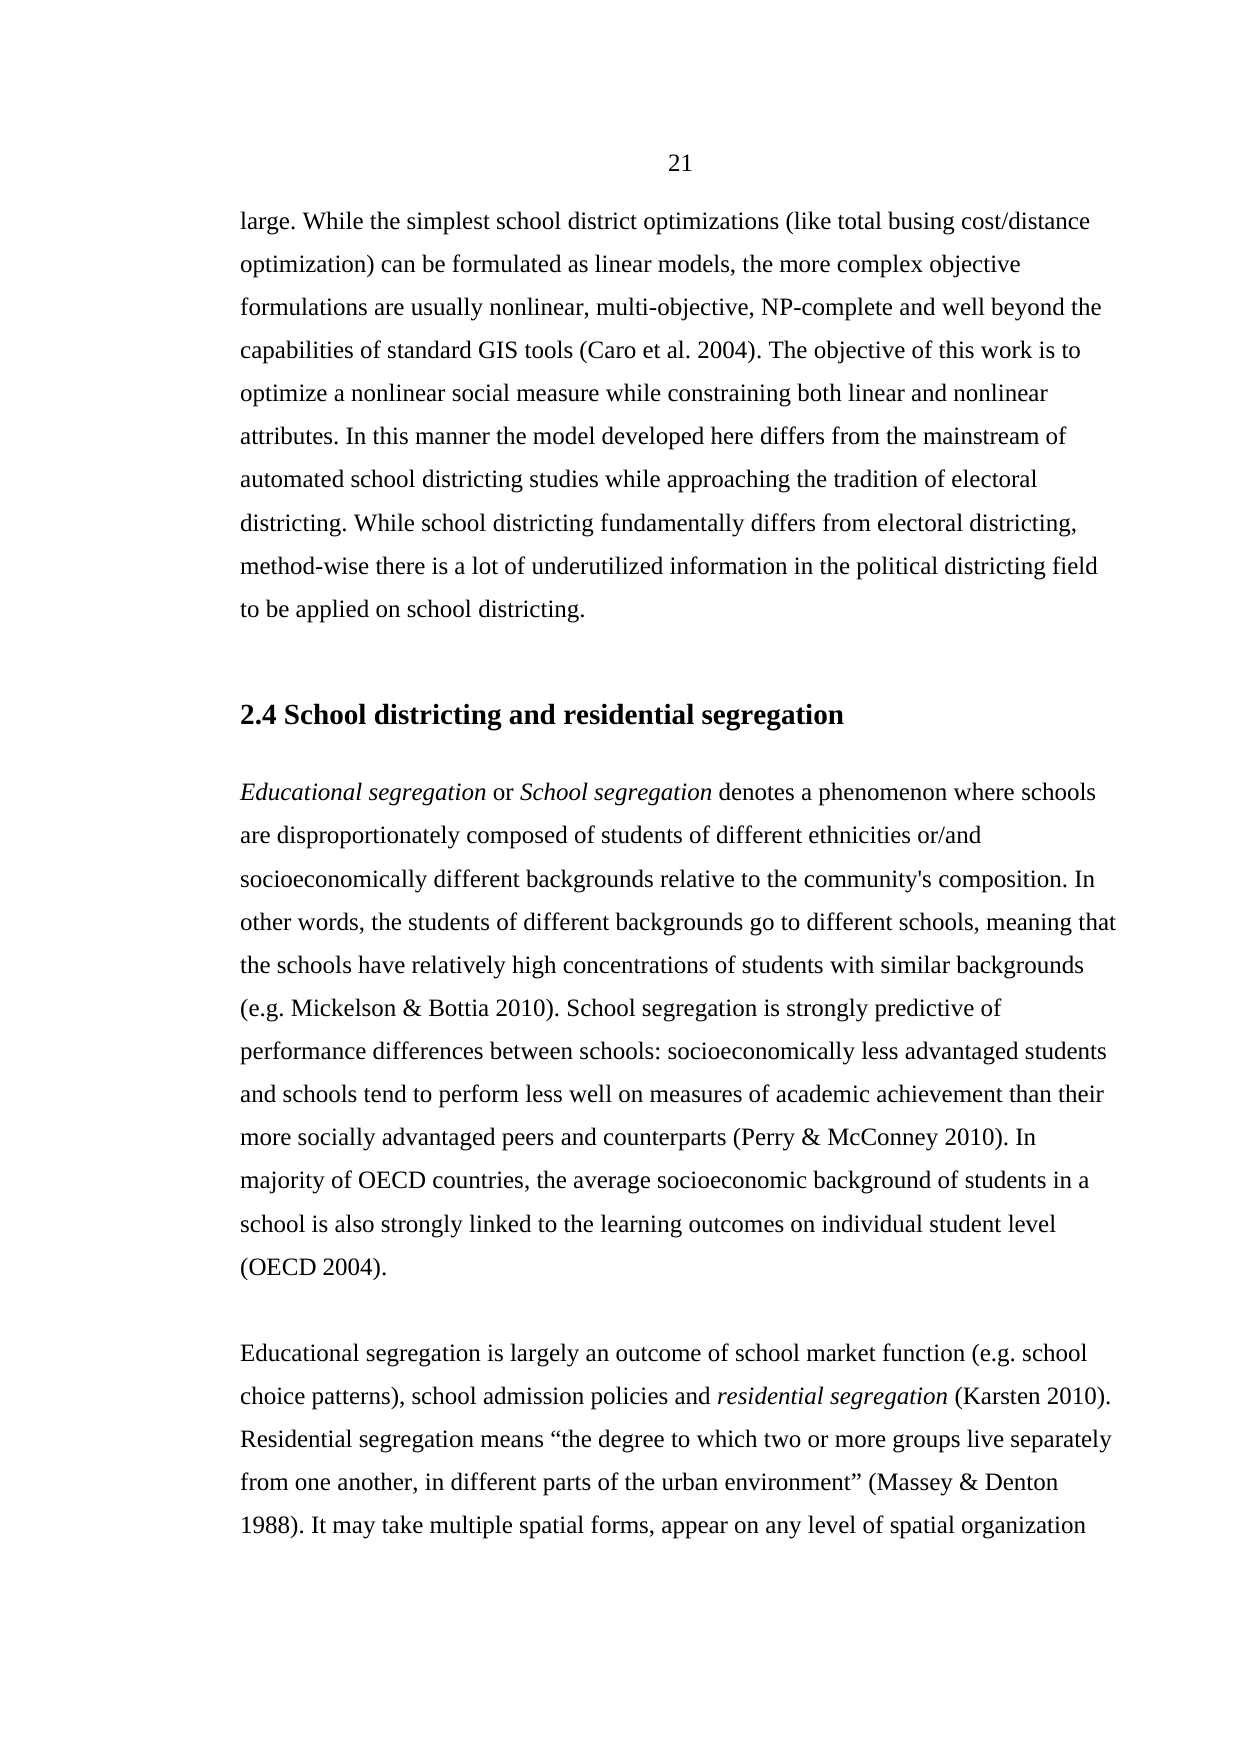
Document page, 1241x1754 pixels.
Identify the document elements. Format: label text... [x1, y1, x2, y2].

subtitle 2.4 School districting and residential segregation [240, 697, 1121, 731]
text large. While the simplest school district optimizations (like total busing cost/distance optimization) can be formulated as linear models, the more complex objective formulations are usually nonlinear, multi-objective, NP-complete and well beyond the capabilities of standard GIS tools (Caro et al. 2004). The objective of this work is to optimize a nonlinear social measure while constraining both linear and nonlinear attributes. In this manner the model developed here differs from the mainstream of automated school districting studies while approaching the tradition of electoral districting. While school districting fundamentally differs from electoral districting, method-wise there is a lot of underutilized information in the political districting field to be applied on school districting. [240, 206, 1121, 623]
text Educational segregation is largely an outcome of school market function (e.g. school choice patterns), school admission policies and residential segregation (Karsten 2010). Residential segregation means “the degree to which two or more groups live separately from one another, in different parts of the urban environment” (Massey & Denton 1988). It may take multiple spatial forms, appear on any level of spatial organization [240, 1338, 1121, 1539]
text Educational segregation or School segregation denotes a phenomenon where schools are disproportionately composed of students of different ethnicities or/and socioeconomically different backgrounds relative to the community's composition. In other words, the students of different backgrounds go to different schools, meaning that the schools have relatively high concentrations of students with similar backgrounds (e.g. Mickelson & Bottia 2010). School segregation is strongly predictive of performance differences between schools: socioeconomically less advantaged students and schools tend to perform less well on measures of academic achievement than their more socially advantaged peers and counterparts (Perry & McConney 2010). In majority of OECD countries, the average socioeconomic background of students in a school is also strongly linked to the learning outcomes on individual student level (OECD 2004). [240, 777, 1121, 1281]
